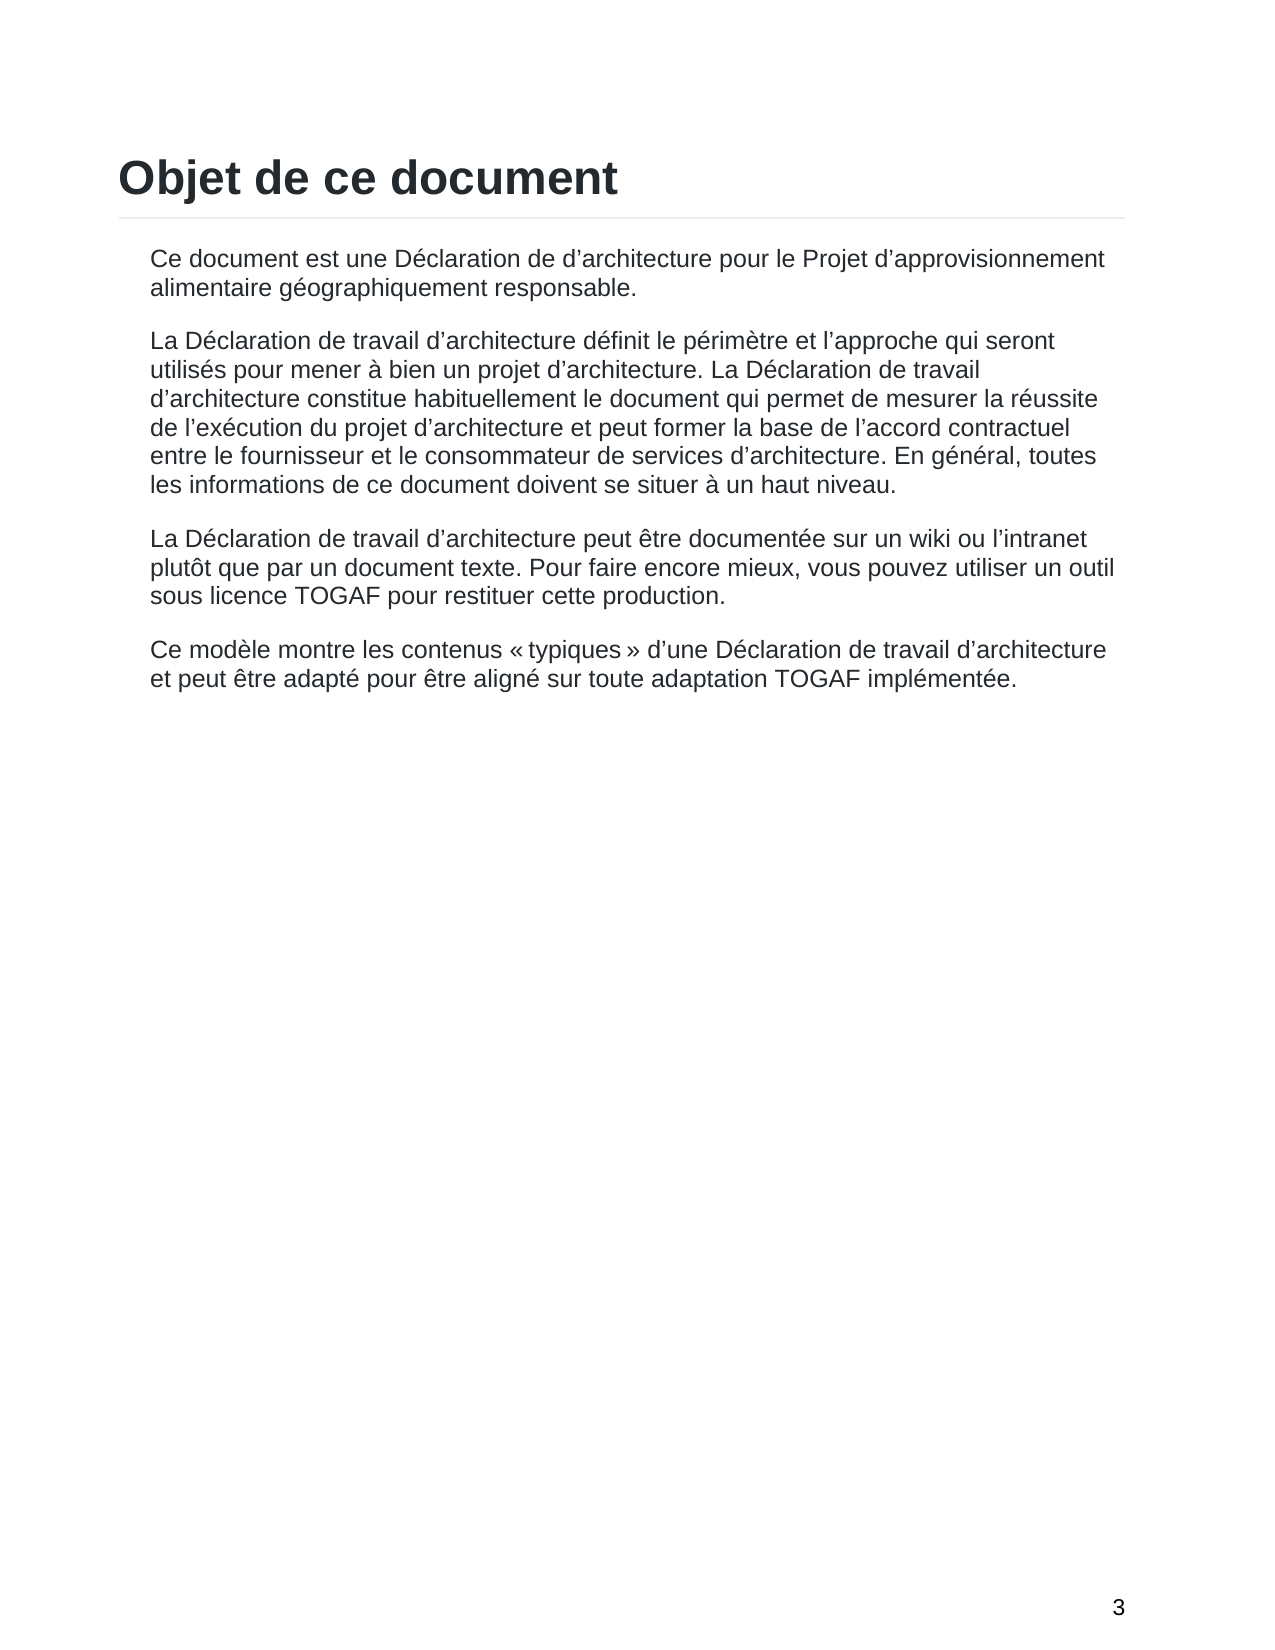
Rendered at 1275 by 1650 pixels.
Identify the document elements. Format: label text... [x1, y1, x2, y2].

text Ce document est une Déclaration de d’architecture pour le Projet d’approvisionnement alimentaire géographiquement responsable. [150, 244, 1125, 301]
text Ce modèle montre les contenus « typiques » d’une Déclaration de travail d’architecture et peut être adapté pour être aligné sur toute adaptation TOGAF implémentée. [150, 635, 1125, 693]
text La Déclaration de travail d’architecture définit le périmètre et l’approche qui seront utilisés pour mener à bien un projet d’architecture. La Déclaration de travail d’architecture constitue habituellement le document qui permet de mesurer la réussite de l’exécution du projet d’architecture et peut former la base de l’accord contractuel entre le fournisseur et le consommateur de services d’architecture. En général, toutes les informations de ce document doivent se situer à un haut niveau. [150, 326, 1125, 499]
text La Déclaration de travail d’architecture peut être documentée sur un wiki ou l’intranet plutôt que par un document texte. Pour faire encore mieux, vous pouvez utiliser un outil sous licence TOGAF pour restituer cette production. [150, 524, 1125, 610]
subtitle Objet de ce document [119, 150, 1125, 217]
